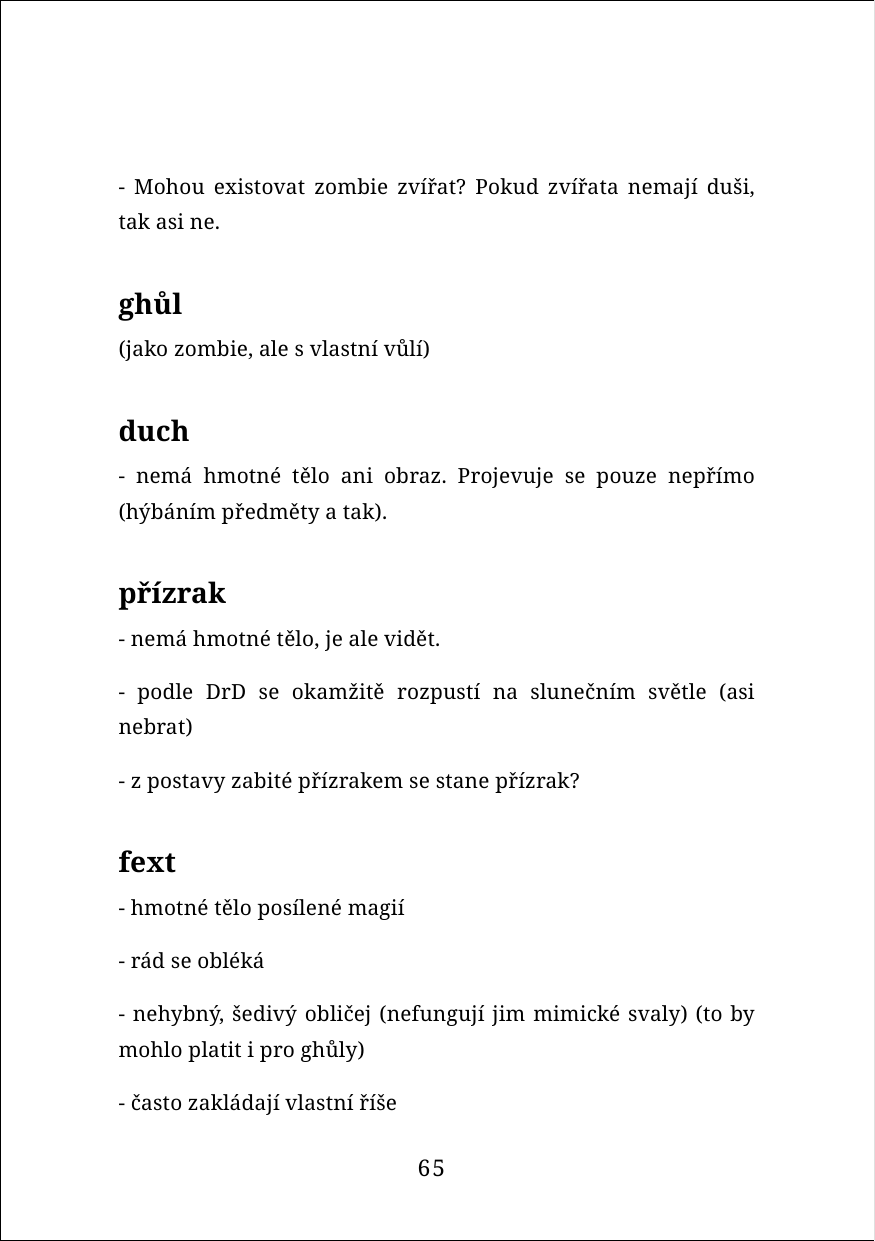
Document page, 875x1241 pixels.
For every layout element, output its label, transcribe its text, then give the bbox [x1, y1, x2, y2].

text - rád se obléká [118, 946, 756, 974]
text - Mohou existovat zombie zvířat? Pokud zvířata nemají duši, tak asi ne. [118, 172, 756, 236]
text - podle DrD se okamžitě rozpustí na slunečním světle (asi nebrat) [118, 677, 756, 741]
subtitle ghůl [118, 284, 756, 322]
subtitle fext [118, 843, 756, 881]
text - často zakládají vlastní říše [118, 1088, 756, 1116]
subtitle přízrak [118, 574, 756, 612]
text (jako zombie, ale s vlastní vůlí) [118, 334, 756, 363]
subtitle duch [118, 411, 756, 449]
text - nemá hmotné tělo ani obraz. Projevuje se pouze nepřímo (hýbáním předměty a tak). [118, 461, 756, 525]
text - nehybný, šedivý obličej (nefungují jim mimické svaly) (to by mohlo platit i pro ghůly) [118, 999, 756, 1063]
text - z postavy zabité přízrakem se stane přízrak? [118, 766, 756, 794]
text - nemá hmotné tělo, je ale vidět. [118, 624, 756, 652]
text - hmotné tělo posílené magií [118, 893, 756, 921]
